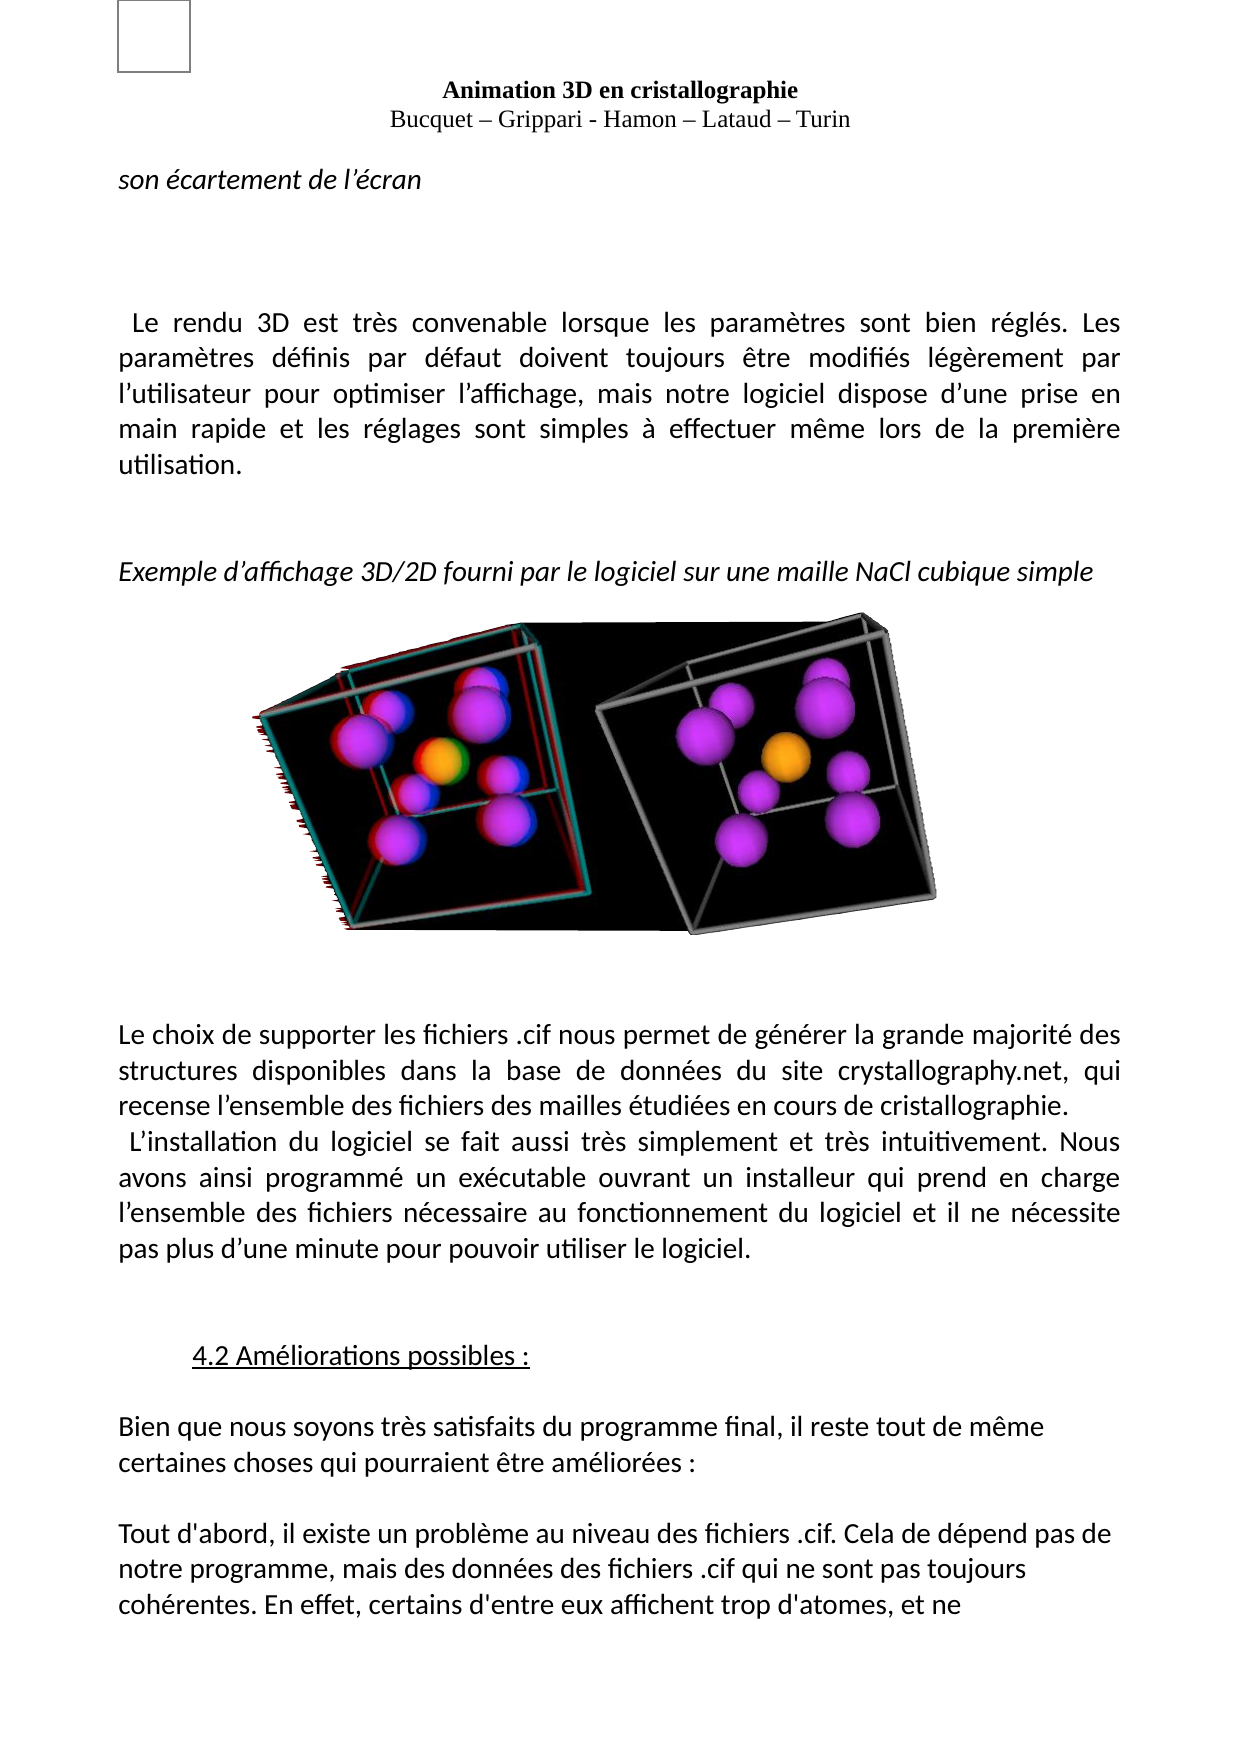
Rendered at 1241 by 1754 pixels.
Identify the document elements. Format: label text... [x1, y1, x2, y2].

text Bien que nous soyons très satisfaits du programme final, il reste tout de même certaines choses qui pourraient être améliorées : [118, 1408, 1122, 1515]
text 4.2 Améliorations possibles : [118, 1337, 1122, 1372]
text son écartement de l’écran [118, 161, 1122, 197]
text Exemple d’affichage 3D/2D fourni par le logiciel sur une maille NaCl cubique simple [118, 553, 1122, 589]
text Le rendu 3D est très convenable lorsque les paramètres sont bien réglés. Les paramètres définis par défaut doivent toujours être modifiés légèrement par l’utilisateur pour optimiser l’affichage, mais notre logiciel dispose d’une prise en main rapide et les réglages sont simples à effectuer même lors de la première utilisation. [118, 304, 1122, 482]
text Le choix de supporter les fichiers .cif nous permet de générer la grande majorité des structures disponibles dans la base de données du site crystallography.net, qui recense l’ensemble des fichiers des mailles étudiées en cours de cristallographie. [118, 1016, 1122, 1123]
text Tout d'abord, il existe un problème au niveau des fichiers .cif. Cela de dépend pas de notre programme, mais des données des fichiers .cif qui ne sont pas toujours cohérentes. En effet, certains d'entre eux affichent trop d'atomes, et ne [118, 1515, 1122, 1622]
text L’installation du logiciel se fait aussi très simplement et très intuitivement. Nous avons ainsi programmé un exécutable ouvrant un installeur qui prend en charge l’ensemble des fichiers nécessaire au fonctionnement du logiciel et il ne nécessite pas plus d’une minute pour pouvoir utiliser le logiciel. [118, 1123, 1122, 1266]
